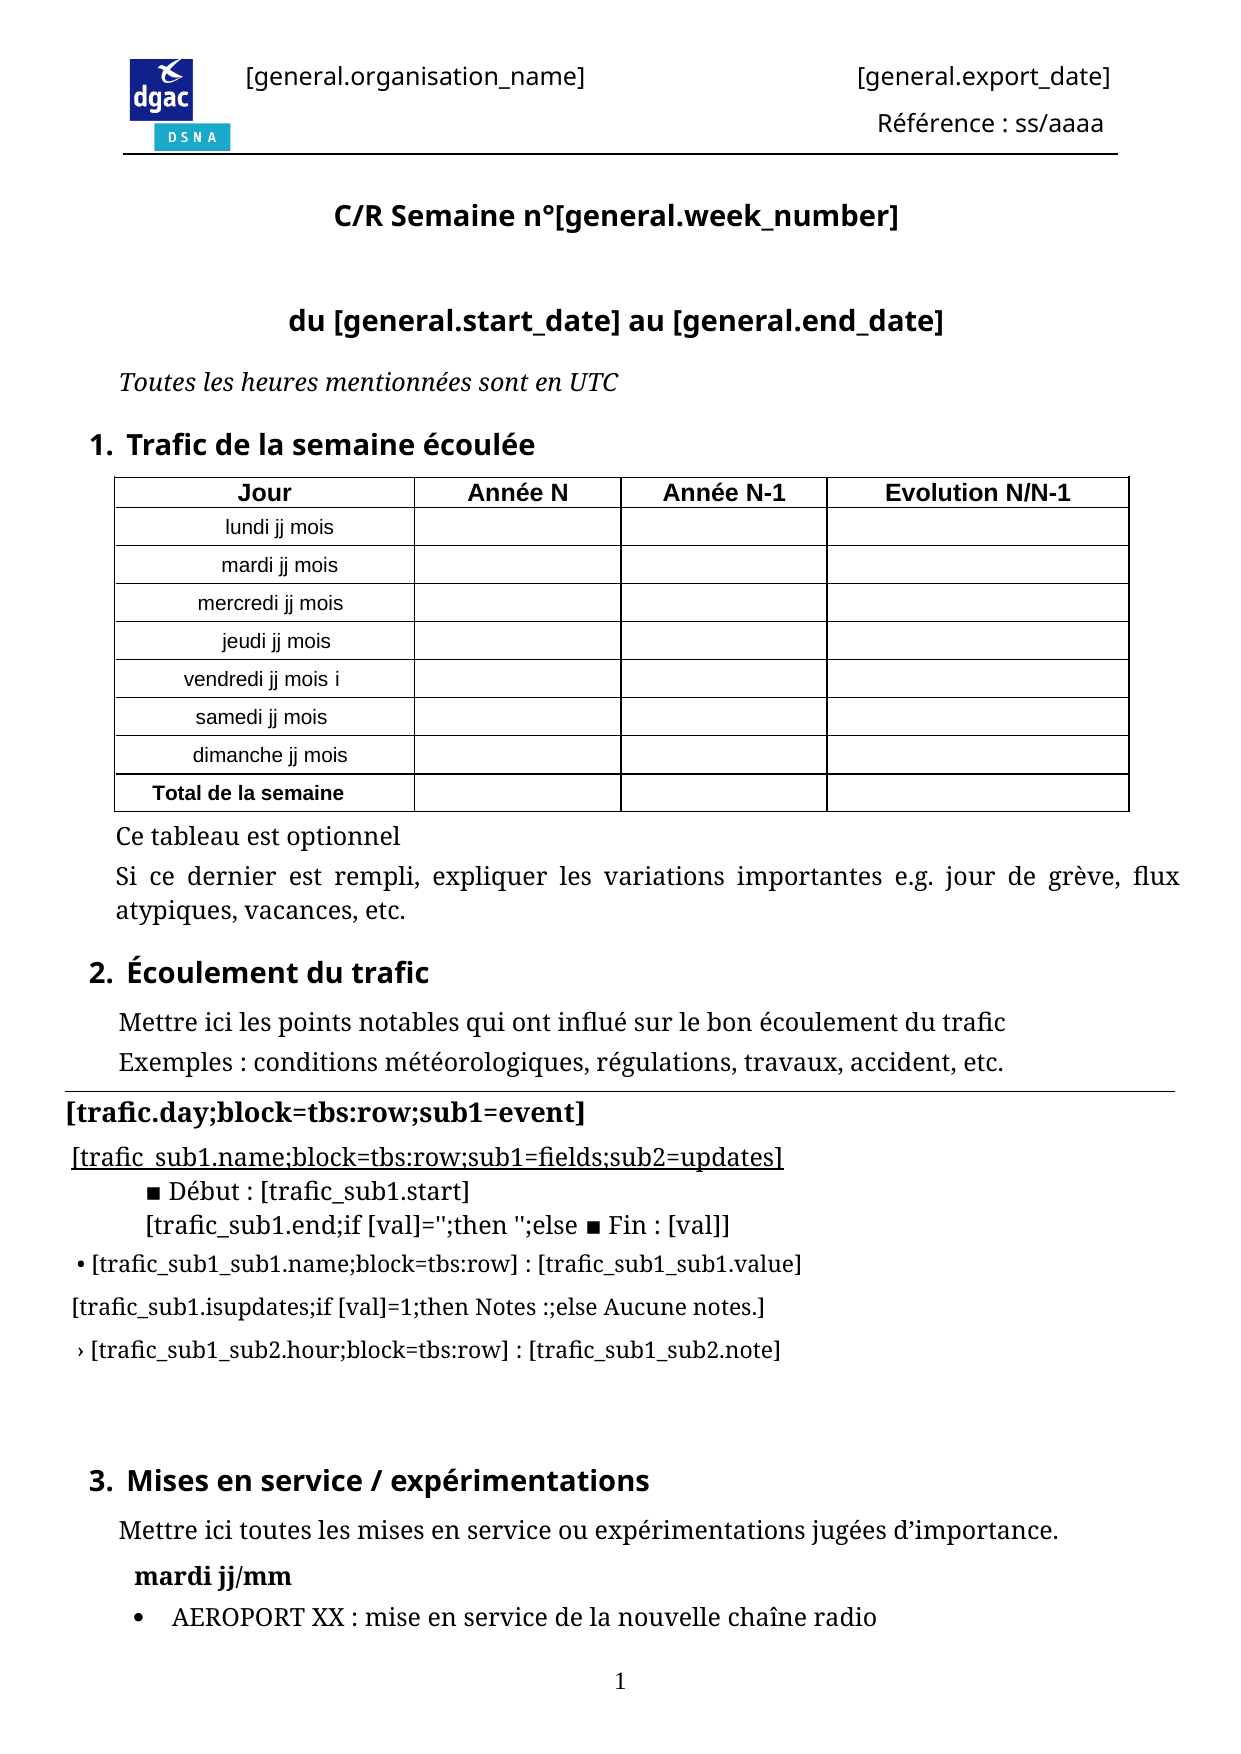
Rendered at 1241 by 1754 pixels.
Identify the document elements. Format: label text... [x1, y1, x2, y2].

table_cell Total de la semaine [115, 774, 414, 811]
table_header › [trafic_sub1_sub2.hour;block=tbs:row] : [trafic_sub1_sub2.note] [71, 1328, 1169, 1371]
table_cell mardi jj mois [115, 546, 414, 583]
text Ce tableau est optionnel [115, 819, 1181, 853]
table_cell [828, 736, 1128, 773]
table_cell [415, 584, 620, 621]
table_cell mercredi jj mois [115, 584, 414, 621]
table_cell [828, 508, 1128, 545]
table_cell jeudi jj mois [115, 622, 414, 659]
table_cell [415, 546, 620, 583]
table_cell [415, 736, 620, 773]
table_cell [415, 775, 620, 811]
table_cell lundi jj mois [115, 508, 414, 545]
text Mettre ici les points notables qui ont influé sur le bon écoulement du trafic [89, 1004, 1181, 1038]
subtitle Écoulement du trafic [89, 952, 1181, 992]
table_header • [trafic_sub1_sub1.name;block=tbs:row] : [trafic_sub1_sub1.value] [71, 1242, 1169, 1284]
table_header Année N [415, 478, 620, 507]
table_cell [622, 660, 826, 697]
table_cell vendredi jj mois i [115, 660, 414, 697]
table_cell [828, 622, 1128, 659]
table_cell [622, 622, 826, 659]
list AEROPORT XX : mise en service de la nouvelle chaîne radio [134, 1599, 1181, 1633]
table_cell [415, 698, 620, 735]
table_header Année N-1 [622, 478, 826, 507]
table_cell [415, 660, 620, 697]
table_cell [828, 584, 1128, 621]
subtitle C/R Semaine n°[general.week_number] [59, 195, 1181, 235]
table_cell [622, 736, 826, 773]
text Toutes les heures mentionnées sont en UTC [89, 365, 1181, 399]
table_cell [622, 584, 826, 621]
table_cell [828, 660, 1128, 697]
table_cell samedi jj mois [115, 698, 414, 735]
text Exemples : conditions météorologiques, régulations, travaux, accident, etc. [89, 1044, 1181, 1079]
table_cell [622, 546, 826, 583]
picture [129, 59, 231, 151]
table_header Evolution N/N-1 [828, 478, 1128, 507]
table_cell [415, 622, 620, 659]
table_header [trafic_sub1.name;block=tbs:row;sub1=fields;sub2=updates] ▪ Début : [trafic_sub1.start] [trafic_sub1.end;if [val]='';then '';else ▪ Fin : [val]] [trafic_sub1.isupdates;if [val]=1;then Notes :;else Aucune notes.] [65, 1134, 1175, 1383]
table_cell [415, 508, 620, 545]
table_cell [622, 508, 826, 545]
table_cell [622, 698, 826, 735]
table_header [trafic.day;block=tbs:row;sub1=event] [59, 1085, 1181, 1395]
table_cell dimanche jj mois [115, 736, 414, 773]
subtitle Trafic de la semaine écoulée [89, 424, 1181, 464]
table_cell [828, 698, 1128, 735]
table_cell [828, 775, 1128, 811]
text Mettre ici toutes les mises en service ou expérimentations jugées d’importance. [89, 1512, 1181, 1546]
table_header Jour [115, 478, 414, 507]
text Si ce dernier est rempli, expliquer les variations importantes e.g. jour de grève, flux atypiques, vacances, etc. [115, 859, 1181, 927]
subtitle du [general.start_date] au [general.end_date] [59, 300, 1181, 340]
table_cell [622, 775, 826, 811]
text mardi jj/mm [134, 1559, 1181, 1593]
subtitle Mises en service / expérimentations [89, 1460, 1181, 1500]
table_cell [828, 546, 1128, 583]
